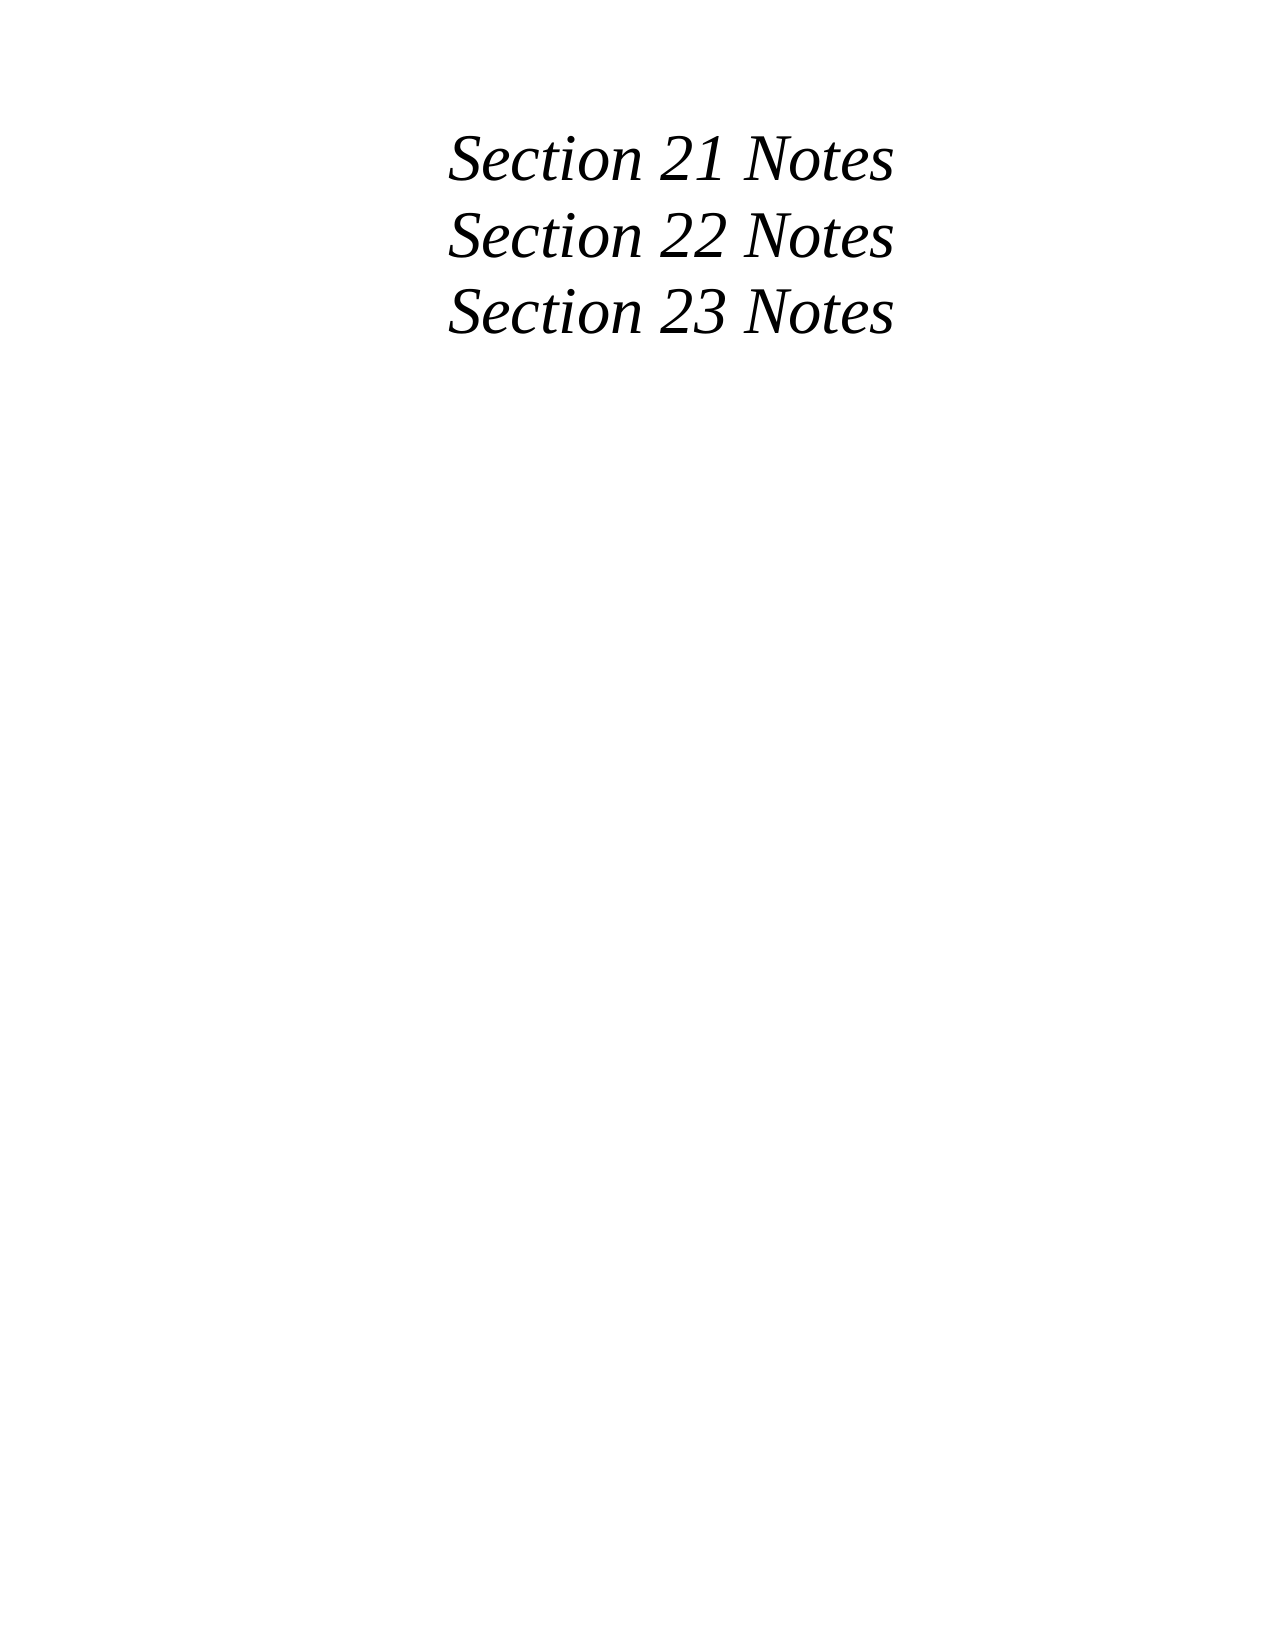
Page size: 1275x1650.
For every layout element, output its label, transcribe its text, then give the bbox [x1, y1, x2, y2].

list Section 23 Notes [156, 271, 1157, 348]
list Section 21 Notes [156, 118, 1157, 195]
list Section 22 Notes [156, 195, 1157, 271]
